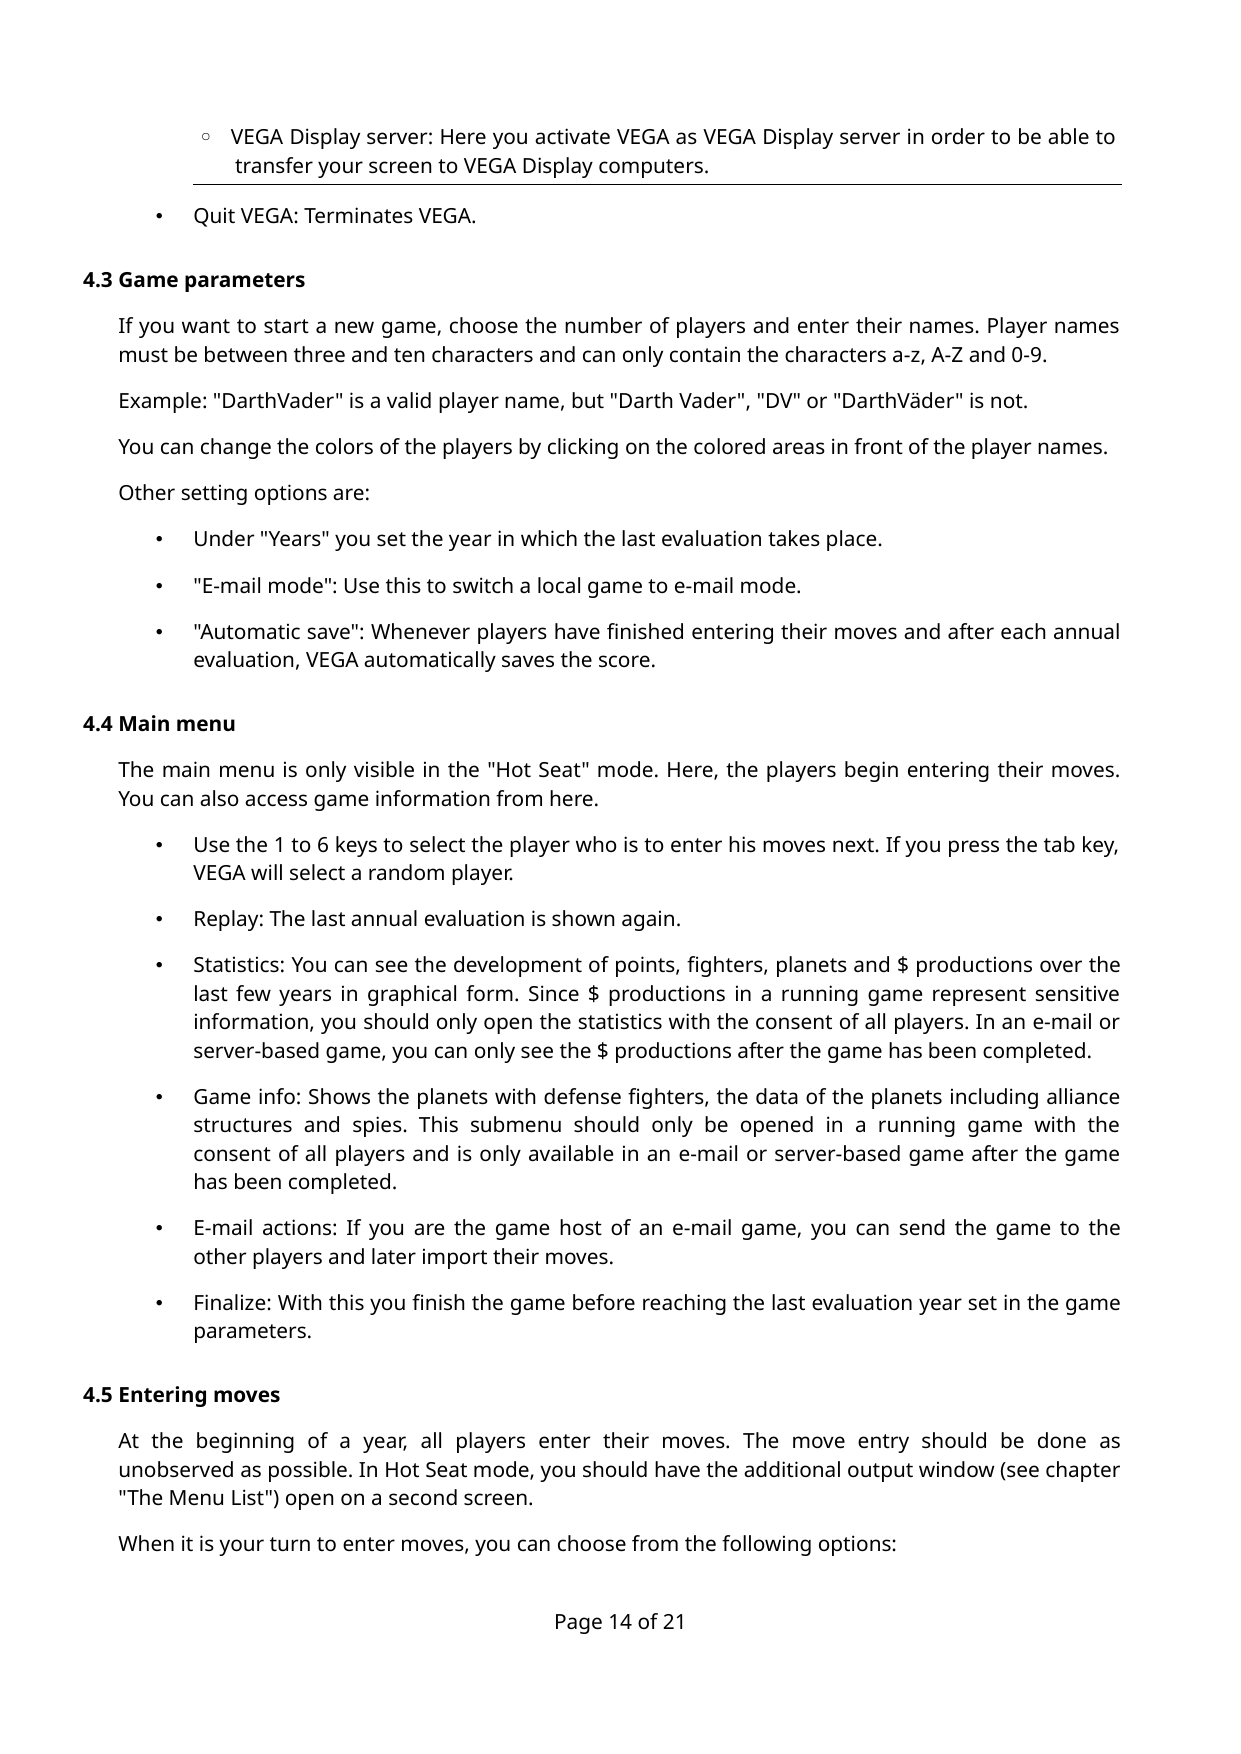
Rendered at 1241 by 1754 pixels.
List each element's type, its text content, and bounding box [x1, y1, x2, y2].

text At the beginning of a year, all players enter their moves. The move entry should be done as unobserved as possible. In Hot Seat mode, you should have the additional output window (see chapter "The Menu List") open on a second screen. [118, 1427, 1122, 1512]
list Under "Years" you set the year in which the last evaluation takes place. [156, 524, 1122, 553]
list "E-mail mode": Use this to switch a local game to e-mail mode. [156, 571, 1122, 599]
text The main menu is only visible in the "Hot Seat" mode. Here, the players begin entering their moves. You can also access game information from here. [118, 755, 1122, 812]
list E-mail actions: If you are the game host of an e-mail game, you can send the game to the other players and later import their moves. [156, 1213, 1122, 1270]
subtitle Main menu [118, 709, 1122, 738]
list VEGA Display server: Here you activate VEGA as VEGA Display server in order to be able to transfer your screen to VEGA Display computers. [193, 118, 1122, 184]
text If you want to start a new game, choose the number of players and enter their names. Player names must be between three and ten characters and can only contain the characters a-z, A-Z and 0-9. [118, 312, 1122, 368]
text Example: "DarthVader" is a valid player name, but "Darth Vader", "DV" or "DarthVäder" is not. [118, 386, 1122, 414]
text When it is your turn to enter moves, you can choose from the following options: [118, 1529, 1122, 1558]
list Statistics: You can see the development of points, fighters, planets and $ productions over the last few years in graphical form. Since $ productions in a running game represent sensitive information, you should only open the statistics with the consent of all players. In an e-mail or server-based game, you can only see the $ productions after the game has been completed. [156, 951, 1122, 1064]
list "Automatic save": Whenever players have finished entering their moves and after each annual evaluation, VEGA automatically saves the score. [156, 617, 1122, 674]
text You can change the colors of the players by clicking on the colored areas in front of the player names. [118, 432, 1122, 461]
text Other setting options are: [118, 478, 1122, 507]
list Quit VEGA: Terminates VEGA. [156, 202, 1122, 230]
subtitle Game parameters [118, 265, 1122, 294]
subtitle Entering moves [118, 1380, 1122, 1409]
list Use the 1 to 6 keys to select the player who is to enter his moves next. If you press the tab key, VEGA will select a random player. [156, 830, 1122, 887]
list Game info: Shows the planets with defense fighters, the data of the planets including alliance structures and spies. This submenu should only be opened in a running game with the consent of all players and is only available in an e-mail or server-based game after the game has been completed. [156, 1082, 1122, 1196]
list Replay: The last annual evaluation is shown again. [156, 904, 1122, 933]
list Finalize: With this you finish the game before reaching the last evaluation year set in the game parameters. [156, 1288, 1122, 1345]
